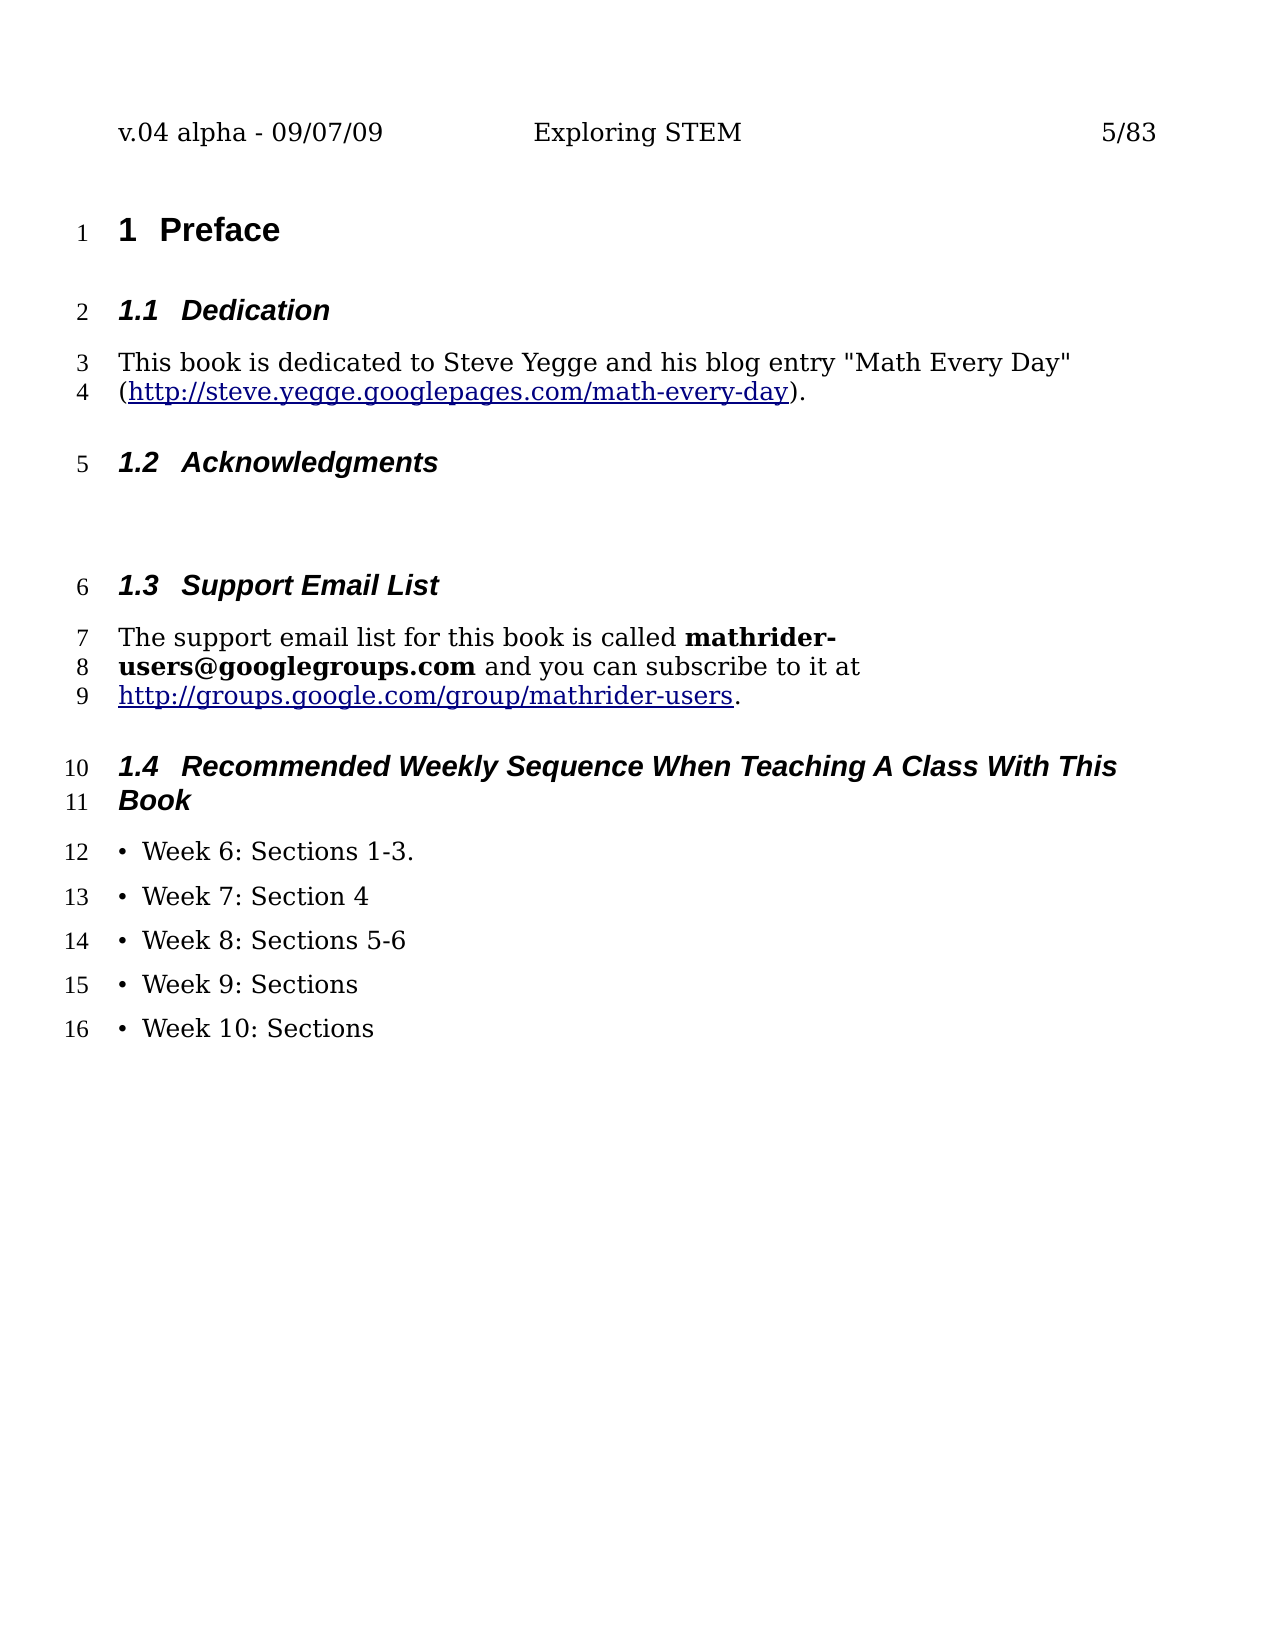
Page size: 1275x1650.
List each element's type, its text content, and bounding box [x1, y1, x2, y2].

subtitle Dedication [118, 293, 1157, 327]
text The support email list for this book is called mathrider-users@googlegroups.com and you can subscribe to it at http://groups.google.com/group/mathrider-users. [118, 622, 1157, 710]
subtitle Recommended Weekly Sequence When Teaching A Class With This Book [118, 749, 1157, 817]
subtitle Support Email List [118, 568, 1157, 602]
list Week 7: Section 4 [118, 882, 1157, 911]
list Week 6: Sections 1-3. [118, 837, 1157, 867]
subtitle Acknowledgments [118, 445, 1157, 479]
list Week 8: Sections 5-6 [118, 926, 1157, 955]
subtitle Preface [118, 210, 1157, 248]
list Week 10: Sections [118, 1014, 1157, 1043]
text This book is dedicated to Steve Yegge and his blog entry "Math Every Day" (http://steve.yegge.googlepages.com/math-every-day). [118, 348, 1157, 406]
list Week 9: Sections [118, 970, 1157, 999]
